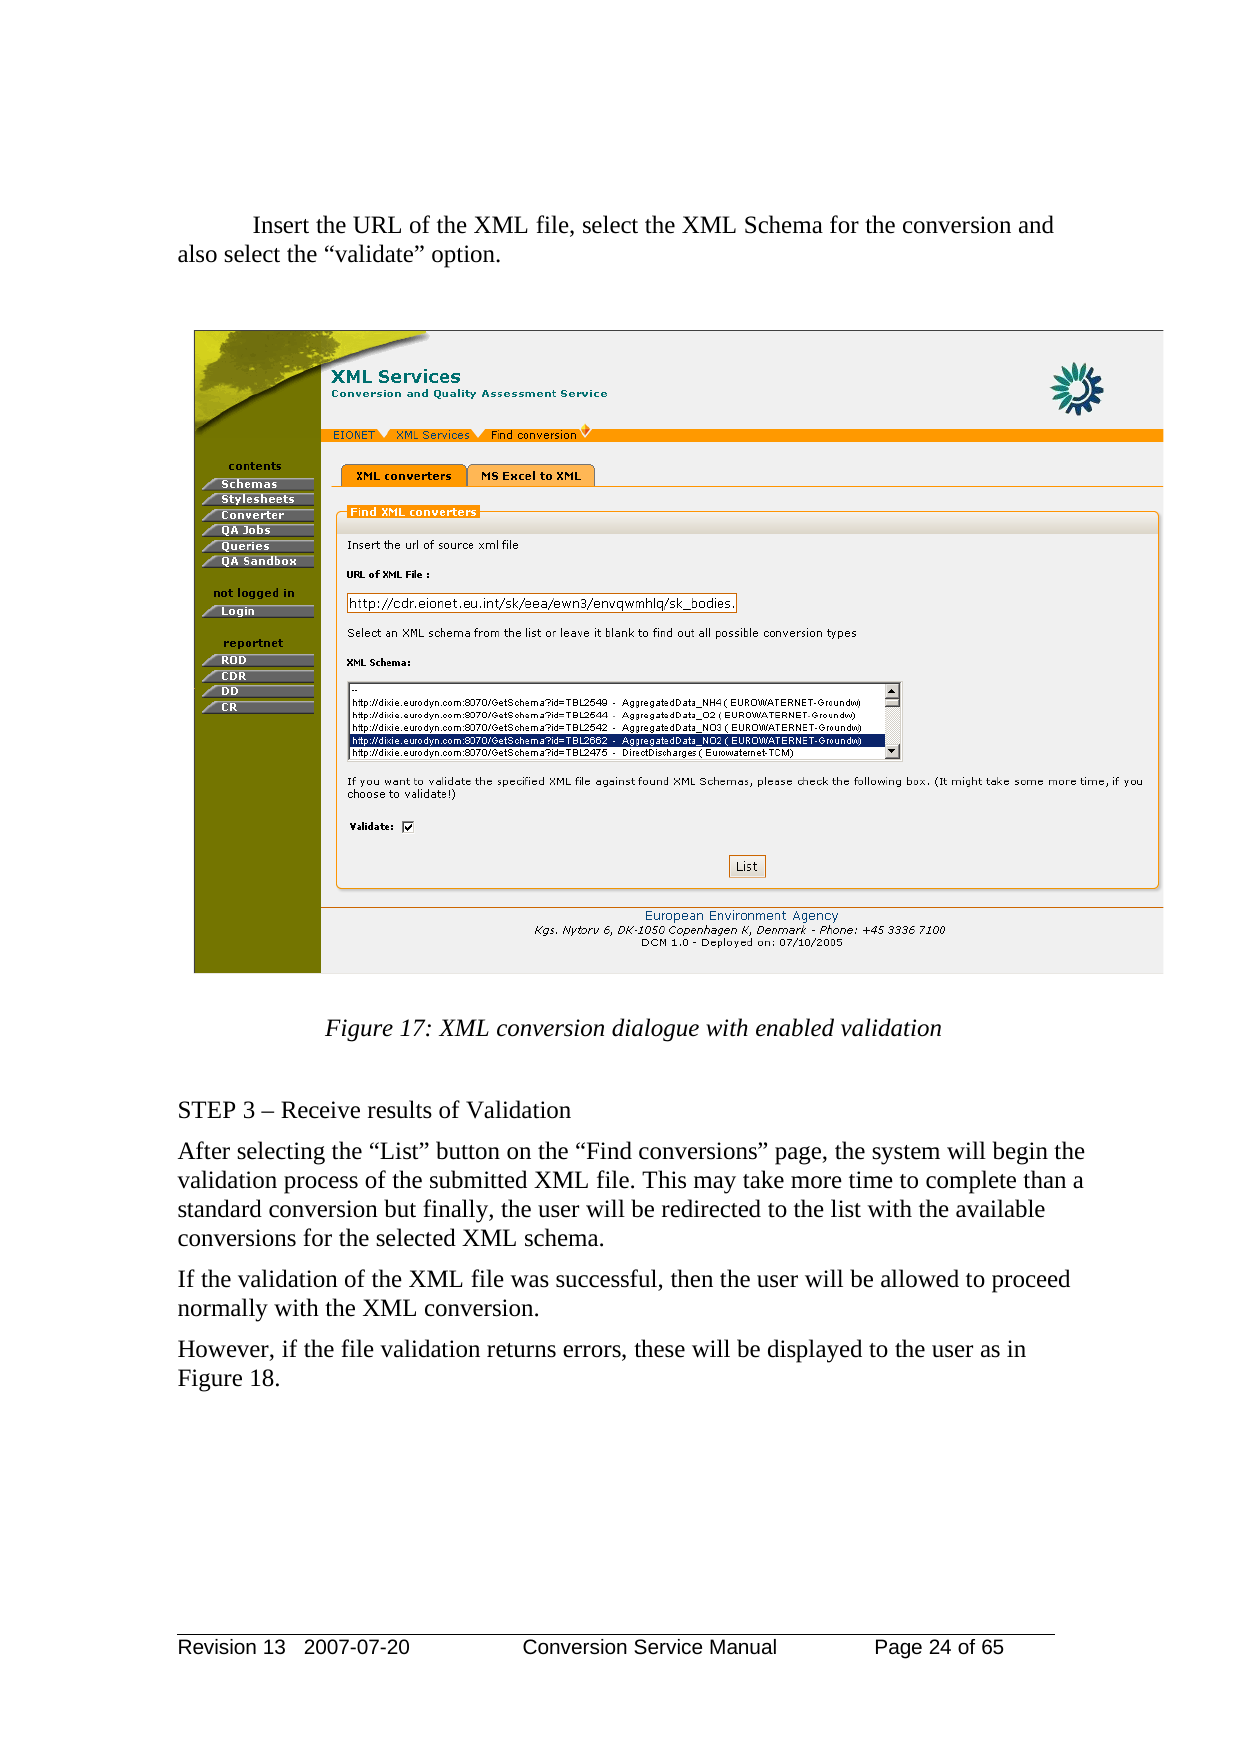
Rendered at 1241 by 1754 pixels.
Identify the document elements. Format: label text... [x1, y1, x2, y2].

picture [193, 330, 1164, 974]
text Figure 17: XML conversion dialogue with enabled validation [177, 1013, 1092, 1042]
text After selecting the “List” button on the “Find conversions” page, the system will begin the validation process of the submitted XML file. This may take more time to complete than a standard conversion but finally, the user will be redirected to the list with the available conversions for the selected XML schema. [177, 1136, 1092, 1252]
text However, if the file validation returns errors, these will be displayed to the user as in Figure 18. [177, 1334, 1092, 1392]
text STEP 3 – Receive results of Validation [177, 1095, 1092, 1124]
text Insert the URL of the XML file, select the XML Schema for the conversion and also select the “validate” option. [177, 210, 1092, 268]
text If the validation of the XML file was successful, then the user will be allowed to proceed normally with the XML conversion. [177, 1264, 1092, 1322]
